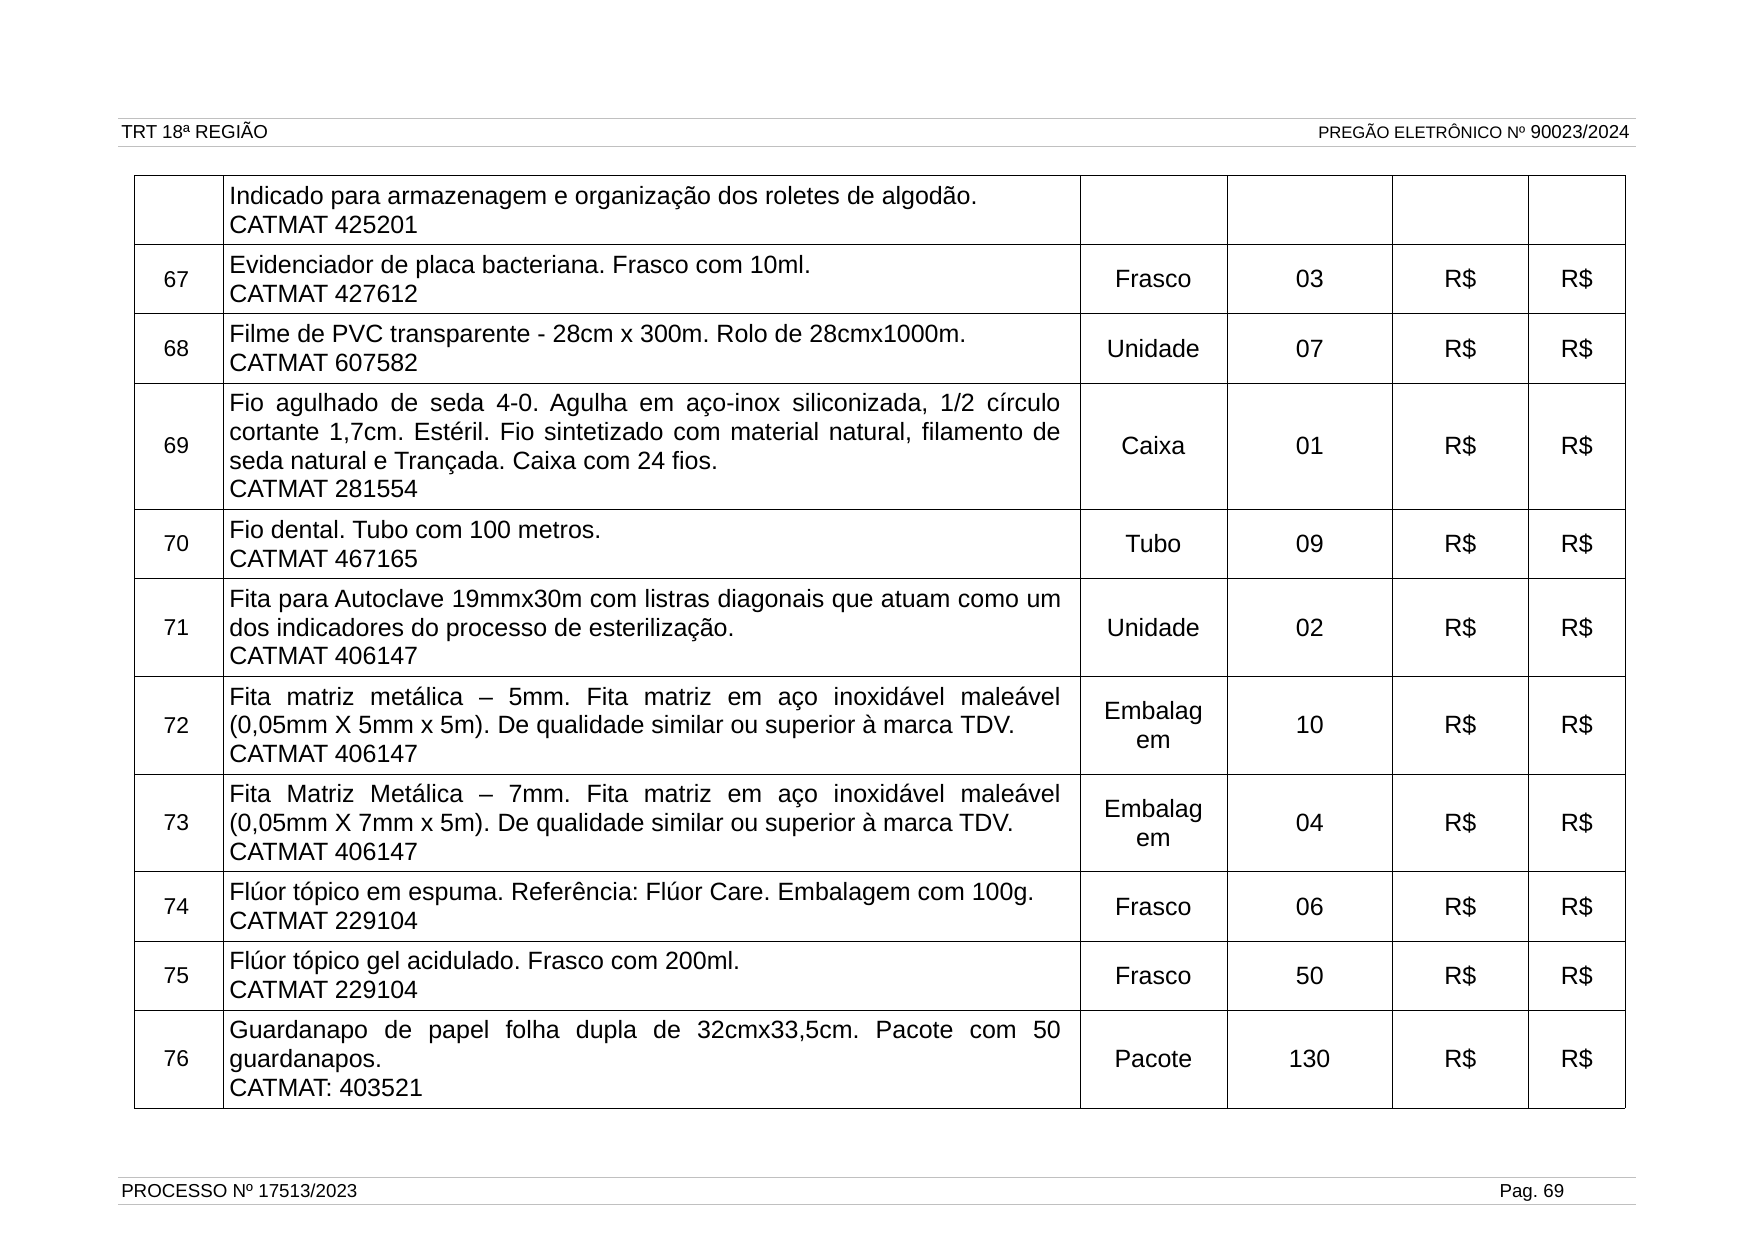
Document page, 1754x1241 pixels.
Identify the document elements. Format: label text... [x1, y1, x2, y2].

table_cell 02 [1228, 579, 1392, 676]
table_cell R$ [1529, 245, 1625, 313]
table_cell Unidade [1081, 314, 1227, 382]
table_cell 74 [135, 872, 223, 941]
table_cell Unidade [1081, 579, 1227, 676]
table_cell 06 [1228, 872, 1392, 941]
table_cell Evidenciador de placa bacteriana. Frasco com 10ml. CATMAT 427612 [224, 245, 1080, 313]
table_cell R$ [1393, 579, 1528, 676]
table_cell 75 [135, 942, 223, 1009]
table_cell R$ [1393, 872, 1528, 941]
table_cell 73 [135, 775, 223, 871]
table_cell R$ [1529, 677, 1625, 774]
table_cell Fita para Autoclave 19mmx30m com listras diagonais que atuam como um dos indicadores do processo de esterilização. CATMAT 406147 [224, 579, 1080, 676]
table_cell R$ [1529, 1011, 1625, 1107]
table_cell 130 [1228, 1011, 1392, 1107]
table_cell 10 [1228, 677, 1392, 774]
table_cell 70 [135, 510, 223, 578]
table_cell R$ [1529, 384, 1625, 509]
table_cell R$ [1529, 579, 1625, 676]
table_cell 03 [1228, 245, 1392, 313]
table_cell Flúor tópico gel acidulado. Frasco com 200ml. CATMAT 229104 [224, 942, 1080, 1009]
table_cell R$ [1529, 314, 1625, 382]
table_cell Guardanapo de papel folha dupla de 32cmx33,5cm. Pacote com 50 guardanapos. CATMAT: 403521 [224, 1011, 1080, 1107]
table_cell R$ [1529, 775, 1625, 871]
table_cell [135, 176, 223, 244]
table_cell Flúor tópico em espuma. Referência: Flúor Care. Embalagem com 100g. CATMAT 229104 [224, 872, 1080, 941]
table_cell 68 [135, 314, 223, 382]
table_cell Indicado para armazenagem e organização dos roletes de algodão. CATMAT 425201 [224, 176, 1080, 244]
table_cell 04 [1228, 775, 1392, 871]
table_cell 01 [1228, 384, 1392, 509]
table_cell R$ [1393, 245, 1528, 313]
table_cell [1529, 176, 1625, 244]
table_cell R$ [1393, 1011, 1528, 1107]
table_cell R$ [1393, 384, 1528, 509]
table_cell R$ [1529, 872, 1625, 941]
table_cell Fita Matriz Metálica – 7mm. Fita matriz em aço inoxidável maleável (0,05mm X 7mm x 5m). De qualidade similar ou superior à marca TDV. CATMAT 406147 [224, 775, 1080, 871]
table_cell [1228, 176, 1392, 244]
table_cell R$ [1529, 942, 1625, 1009]
table_cell Frasco [1081, 872, 1227, 941]
table_cell 69 [135, 384, 223, 509]
table_cell [1081, 176, 1227, 244]
table_cell R$ [1393, 775, 1528, 871]
table_cell Caixa [1081, 384, 1227, 509]
table_cell Fio agulhado de seda 4-0. Agulha em aço-inox siliconizada, 1/2 círculo cortante 1,7cm. Estéril. Fio sintetizado com material natural, filamento de seda natural e Trançada. Caixa com 24 fios. CATMAT 281554 [224, 384, 1080, 509]
table_cell R$ [1393, 314, 1528, 382]
table_cell 72 [135, 677, 223, 774]
table_cell R$ [1393, 677, 1528, 774]
table_cell [1393, 176, 1528, 244]
table_cell Filme de PVC transparente - 28cm x 300m. Rolo de 28cmx1000m. CATMAT 607582 [224, 314, 1080, 382]
table_cell Tubo [1081, 510, 1227, 578]
table_cell 67 [135, 245, 223, 313]
table_cell R$ [1529, 510, 1625, 578]
table_cell R$ [1393, 510, 1528, 578]
table_cell R$ [1393, 942, 1528, 1009]
table_cell 50 [1228, 942, 1392, 1009]
table_cell Embalagem [1081, 775, 1227, 871]
table_cell Frasco [1081, 942, 1227, 1009]
table_cell 09 [1228, 510, 1392, 578]
table_cell 76 [135, 1011, 223, 1107]
table_cell Frasco [1081, 245, 1227, 313]
table_cell Pacote [1081, 1011, 1227, 1107]
table_cell Fita matriz metálica – 5mm. Fita matriz em aço inoxidável maleável (0,05mm X 5mm x 5m). De qualidade similar ou superior à marca TDV. CATMAT 406147 [224, 677, 1080, 774]
table_cell Embalagem [1081, 677, 1227, 774]
table_cell 07 [1228, 314, 1392, 382]
table_cell 71 [135, 579, 223, 676]
table_cell Fio dental. Tubo com 100 metros. CATMAT 467165 [224, 510, 1080, 578]
